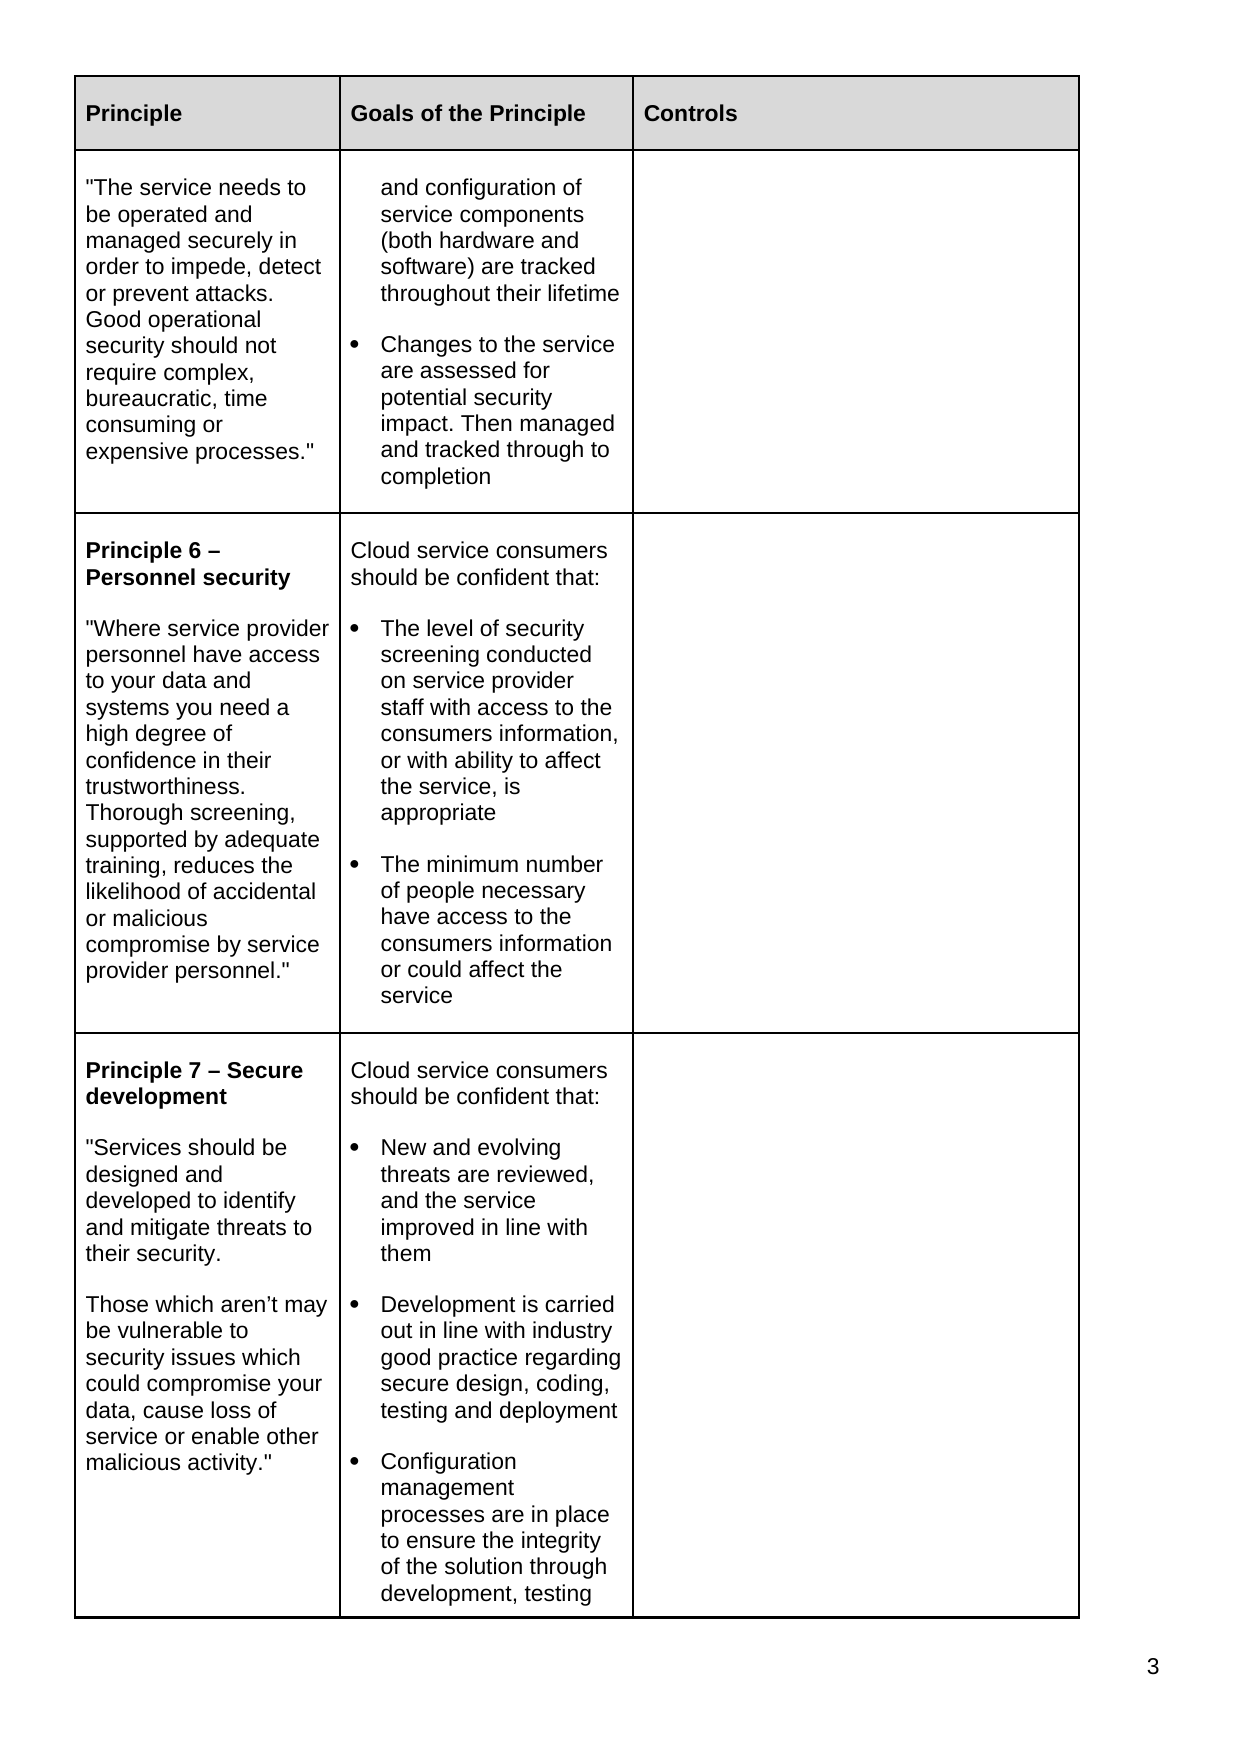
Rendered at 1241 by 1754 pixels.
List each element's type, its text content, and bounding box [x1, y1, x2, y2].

table_cell [634, 514, 1078, 1032]
table_cell "The service needs to be operated and managed securely in order to impede, detect or prevent attacks. Good operational security should not require complex, bureaucratic, time consuming or expensive processes." [76, 151, 339, 512]
table_header Goals of the Principle [341, 77, 632, 149]
table_cell Cloud service consumers should be confident that: The level of security screening conducted on service provider staff with access to the consumers information, or with ability to affect the service, is appropriate The minimum number of people necessary have access to the consumers information or could affect the service [341, 514, 632, 1032]
table_cell Cloud service consumers should be confident that: New and evolving threats are reviewed, and the service improved in line with them Development is carried out in line with industry good practice regarding secure design, coding, testing and deployment Configuration management processes are in place to ensure the integrity of the solution through development, testing [341, 1034, 632, 1616]
table_cell Principle 7 – Secure development "Services should be designed and developed to identify and mitigate threats to their security. Those which aren’t may be vulnerable to security issues which could compromise your data, cause loss of service or enable other malicious activity." [76, 1034, 339, 1616]
table_cell and configuration of service components (both hardware and software) are tracked throughout their lifetime Changes to the service are assessed for potential security impact. Then managed and tracked through to completion [341, 151, 632, 512]
table_cell [634, 1034, 1078, 1616]
table_header Controls [634, 77, 1078, 149]
table_cell Principle 6 – Personnel security "Where service provider personnel have access to your data and systems you need a high degree of confidence in their trustworthiness. Thorough screening, supported by adequate training, reduces the likelihood of accidental or malicious compromise by service provider personnel." [76, 514, 339, 1032]
table_cell [634, 151, 1078, 512]
table_header Principle [76, 77, 339, 149]
